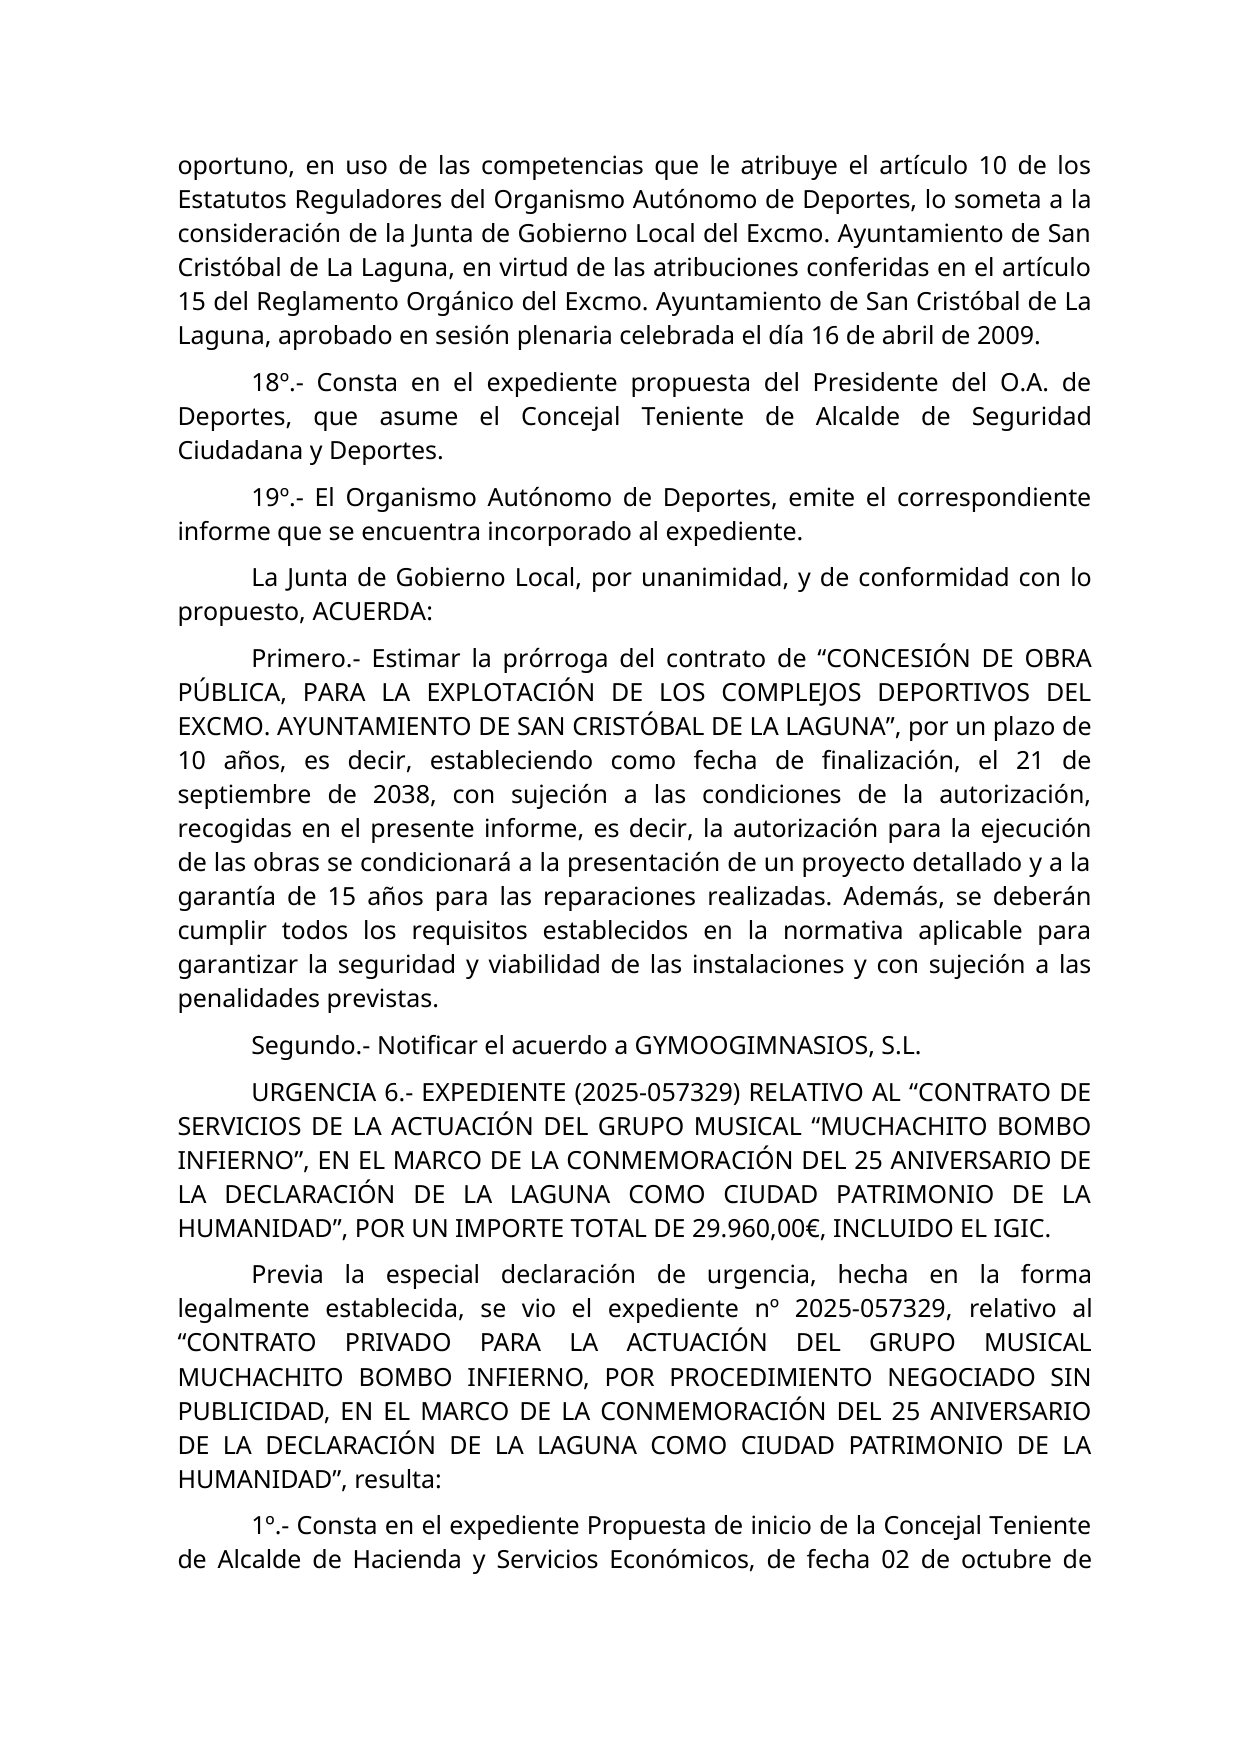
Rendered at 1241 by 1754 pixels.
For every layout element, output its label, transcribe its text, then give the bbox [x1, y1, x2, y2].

text Previa la especial declaración de urgencia, hecha en la forma legalmente establecida, se vio el expediente nº 2025-057329, relativo al “CONTRATO PRIVADO PARA LA ACTUACIÓN DEL GRUPO MUSICAL MUCHACHITO BOMBO INFIERNO, POR PROCEDIMIENTO NEGOCIADO SIN PUBLICIDAD, EN EL MARCO DE LA CONMEMORACIÓN DEL 25 ANIVERSARIO DE LA DECLARACIÓN DE LA LAGUNA COMO CIUDAD PATRIMONIO DE LA HUMANIDAD”, resulta: [177, 1257, 1093, 1495]
text Primero.- Estimar la prórroga del contrato de “CONCESIÓN DE OBRA PÚBLICA, PARA LA EXPLOTACIÓN DE LOS COMPLEJOS DEPORTIVOS DEL EXCMO. AYUNTAMIENTO DE SAN CRISTÓBAL DE LA LAGUNA”, por un plazo de 10 años, es decir, estableciendo como fecha de finalización, el 21 de septiembre de 2038, con sujeción a las condiciones de la autorización, recogidas en el presente informe, es decir, la autorización para la ejecución de las obras se condicionará a la presentación de un proyecto detallado y a la garantía de 15 años para las reparaciones realizadas. Además, se deberán cumplir todos los requisitos establecidos en la normativa aplicable para garantizar la seguridad y viabilidad de las instalaciones y con sujeción a las penalidades previstas. [177, 640, 1093, 1015]
text 19º.- El Organismo Autónomo de Deportes, emite el correspondiente informe que se encuentra incorporado al expediente. [177, 479, 1093, 547]
text URGENCIA 6.- EXPEDIENTE (2025-057329) RELATIVO AL “CONTRATO DE SERVICIOS DE LA ACTUACIÓN DEL GRUPO MUSICAL “MUCHACHITO BOMBO INFIERNO”, EN EL MARCO DE LA CONMEMORACIÓN DEL 25 ANIVERSARIO DE LA DECLARACIÓN DE LA LAGUNA COMO CIUDAD PATRIMONIO DE LA HUMANIDAD”, POR UN IMPORTE TOTAL DE 29.960,00€, INCLUIDO EL IGIC. [177, 1074, 1093, 1244]
text 18º.- Consta en el expediente propuesta del Presidente del O.A. de Deportes, que asume el Concejal Teniente de Alcalde de Seguridad Ciudadana y Deportes. [177, 364, 1093, 467]
text La Junta de Gobierno Local, por unanimidad, y de conformidad con lo propuesto, ACUERDA: [177, 560, 1093, 628]
text Segundo.- Notificar el acuerdo a GYMOOGIMNASIOS, S.L. [177, 1028, 1093, 1062]
text oportuno, en uso de las competencias que le atribuye el artículo 10 de los Estatutos Reguladores del Organismo Autónomo de Deportes, lo someta a la consideración de la Junta de Gobierno Local del Excmo. Ayuntamiento de San Cristóbal de La Laguna, en virtud de las atribuciones conferidas en el artículo 15 del Reglamento Orgánico del Excmo. Ayuntamiento de San Cristóbal de La Laguna, aprobado en sesión plenaria celebrada el día 16 de abril de 2009. [177, 148, 1093, 352]
text 1º.- Consta en el expediente Propuesta de inicio de la Concejal Teniente de Alcalde de Hacienda y Servicios Económicos, de fecha 02 de octubre de [177, 1508, 1093, 1576]
